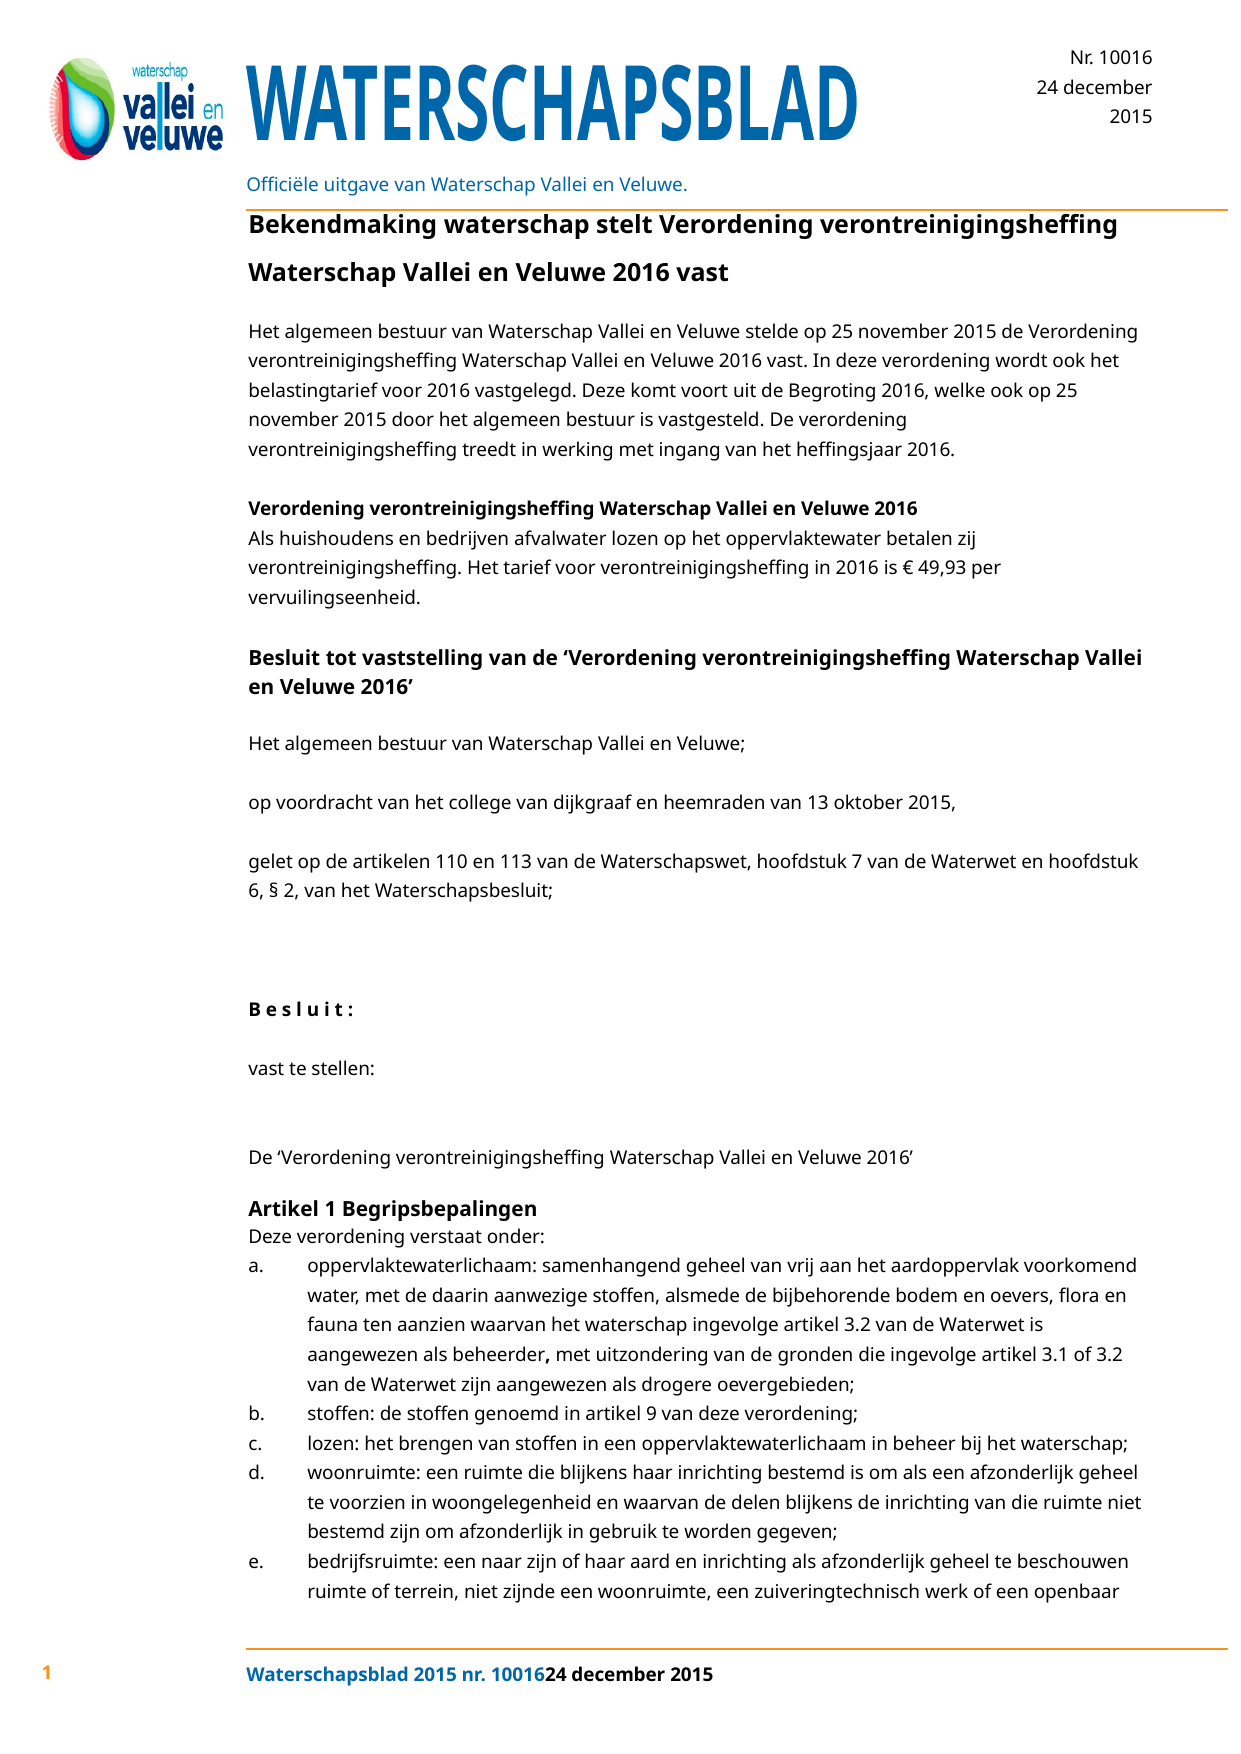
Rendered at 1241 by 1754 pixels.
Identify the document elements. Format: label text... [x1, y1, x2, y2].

text Als huishoudens en bedrijven afvalwater lozen op het oppervlaktewater betalen zij verontreinigingsheffing. Het tarief voor verontreinigingsheffing in 2016 is € 49,93 per vervuilingseenheid. [248, 525, 1152, 610]
text Het algemeen bestuur van Waterschap Vallei en Veluwe; [248, 730, 1152, 756]
text op voordracht van het college van dijkgraaf en heemraden van 13 oktober 2015, [248, 789, 1152, 815]
text Artikel 1 Begripsbepalingen [248, 1194, 1152, 1223]
text De ‘Verordening verontreinigingsheffing Waterschap Vallei en Veluwe 2016’ [248, 1144, 1152, 1170]
text gelet op de artikelen 110 en 113 van de Waterschapswet, hoofdstuk 7 van de Waterwet en hoofdstuk 6, § 2, van het Waterschapsbesluit; [248, 848, 1152, 903]
text Verordening verontreinigingsheffing Waterschap Vallei en Veluwe 2016 [248, 495, 1152, 521]
list oppervlaktewaterlichaam: samenhangend geheel van vrij aan het aardoppervlak voorkomend water, met de daarin aanwezige stoffen, alsmede de bijbehorende bodem en oevers, flora en fauna ten aanzien waarvan het waterschap ingevolge artikel 3.2 van de Waterwet is aangewezen als beheerder, met uitzondering van de gronden die ingevolge artikel 3.1 of 3.2 van de Waterwet zijn aangewezen als drogere oevergebieden; [248, 1252, 1152, 1396]
text vast te stellen: [248, 1055, 1152, 1081]
text Bekendmaking waterschap stelt Verordening verontreinigingsheffing Waterschap Vallei en Veluwe 2016 vast [248, 211, 1152, 288]
text Deze verordening verstaat onder: [248, 1223, 1152, 1248]
list woonruimte: een ruimte die blijkens haar inrichting bestemd is om als een afzonderlijk geheel te voorzien in woongelegenheid en waarvan de delen blijkens de inrichting van die ruimte niet bestemd zijn om afzonderlijk in gebruik te worden gegeven; [248, 1459, 1152, 1544]
list bedrijfsruimte: een naar zijn of haar aard en inrichting als afzonderlijk geheel te beschouwen ruimte of terrein, niet zijnde een woonruimte, een zuiveringtechnisch werk of een openbaar [248, 1548, 1152, 1603]
picture [41, 47, 231, 172]
text Besluit tot vaststelling van de ‘Verordening verontreinigingsheffing Waterschap Vallei en Veluwe 2016’ [248, 643, 1152, 700]
text Het algemeen bestuur van Waterschap Vallei en Veluwe stelde op 25 november 2015 de Verordening verontreinigingsheffing Waterschap Vallei en Veluwe 2016 vast. In deze verordening wordt ook het belastingtarief voor 2016 vastgelegd. Deze komt voort uit de Begroting 2016, welke ook op 25 november 2015 door het algemeen bestuur is vastgesteld. De verordening verontreinigingsheffing treedt in werking met ingang van het heffingsjaar 2016. [248, 318, 1152, 462]
text B e s l u i t : [248, 996, 1152, 1022]
list stoffen: de stoffen genoemd in artikel 9 van deze verordening; [248, 1400, 1152, 1426]
list lozen: het brengen van stoffen in een oppervlaktewaterlichaam in beheer bij het waterschap; [248, 1430, 1152, 1456]
